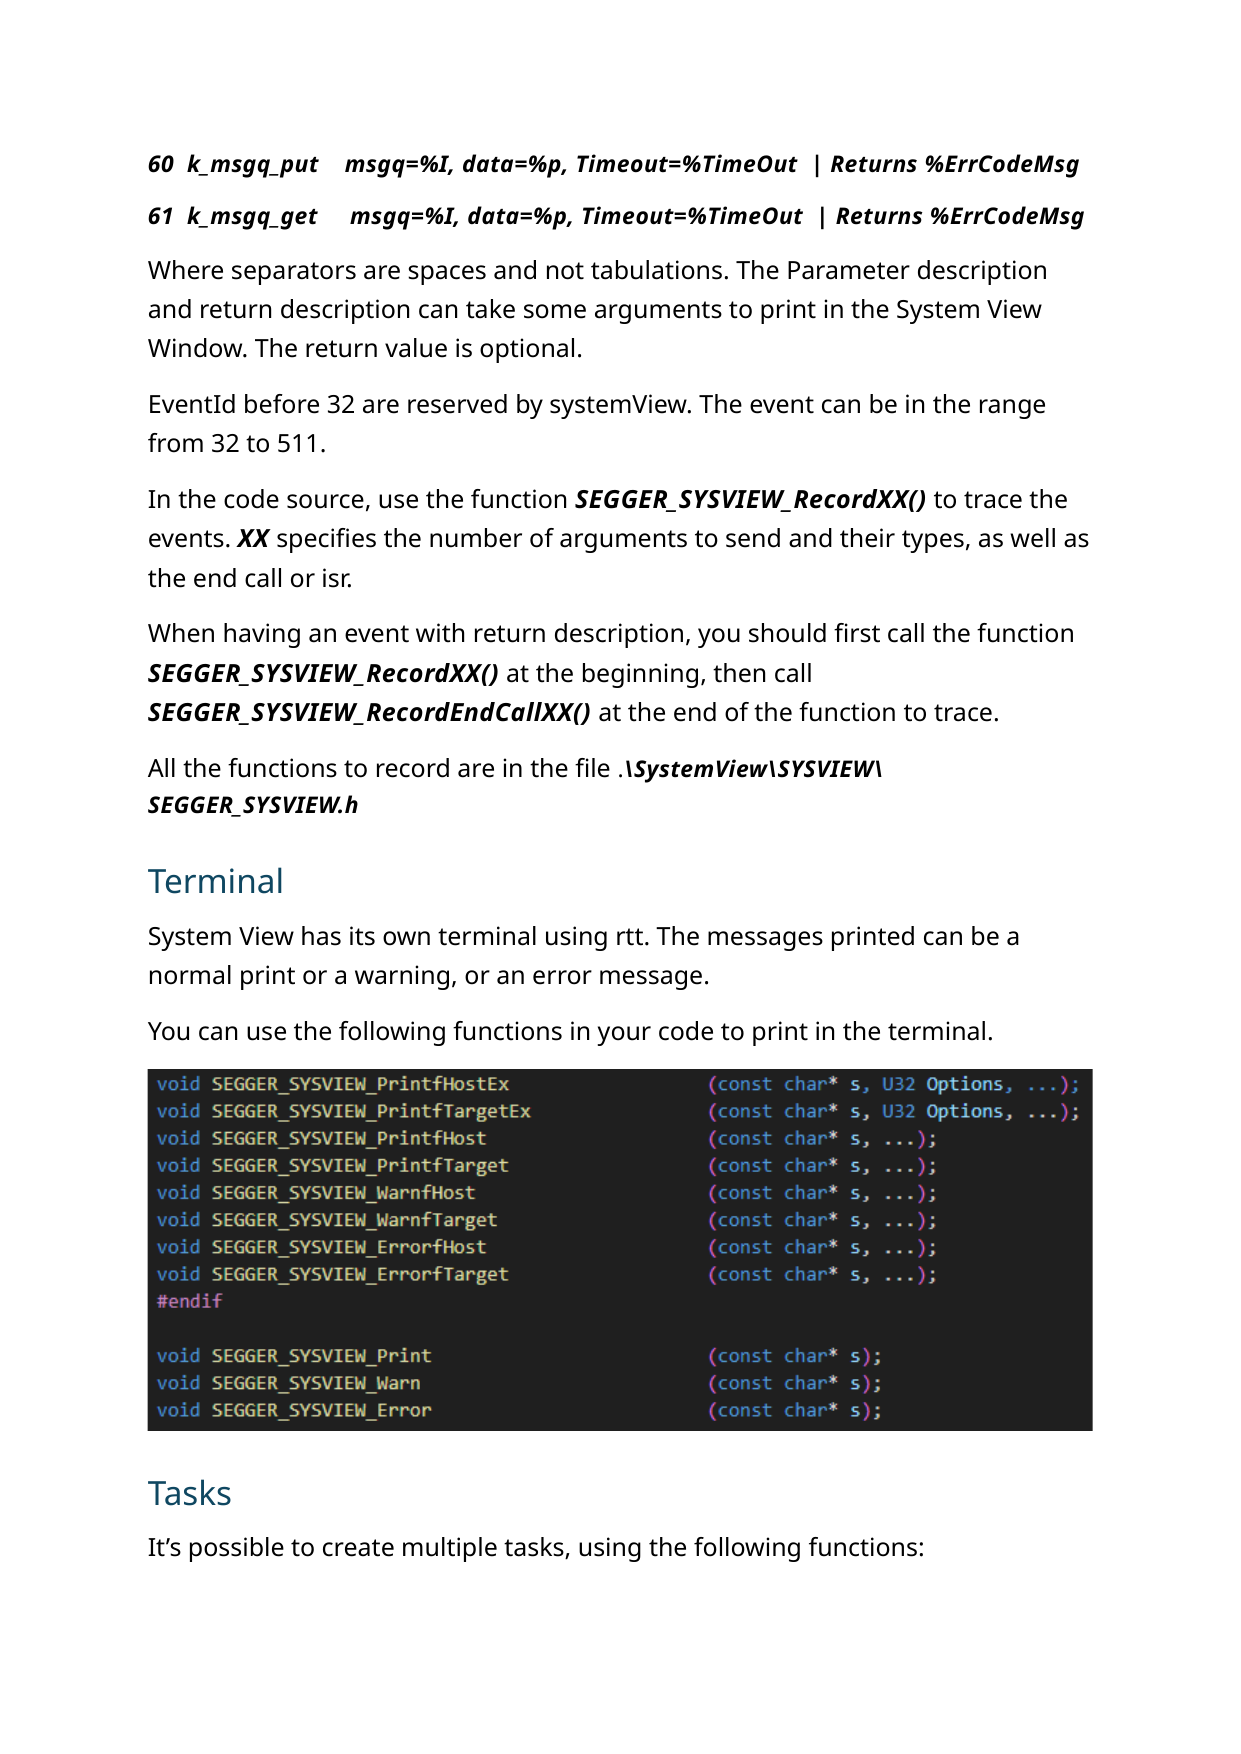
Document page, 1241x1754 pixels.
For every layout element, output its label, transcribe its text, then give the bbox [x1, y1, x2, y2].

text EventId before 32 are reserved by systemView. The event can be in the range from 32 to 511. [148, 387, 1093, 460]
text Where separators are spaces and not tabulations. The Parameter description and return description can take some arguments to print in the System View Window. The return value is optional. [148, 253, 1093, 365]
subtitle Terminal [148, 858, 1093, 904]
text 61 k_msgq_get msgq=%I, data=%p, Timeout=%TimeOut | Returns %ErrCodeMsg [148, 200, 1093, 231]
text All the functions to record are in the file .\SystemView\SYSVIEW\SEGGER_SYSVIEW.h [148, 750, 1093, 820]
text When having an event with return description, you should first call the function SEGGER_SYSVIEW_RecordXX() at the beginning, then call SEGGER_SYSVIEW_RecordEndCallXX() at the end of the function to trace. [148, 616, 1093, 728]
text System View has its own terminal using rtt. The messages printed can be a normal print or a warning, or an error message. [148, 919, 1093, 992]
text 60 k_msgq_put msgq=%I, data=%p, Timeout=%TimeOut | Returns %ErrCodeMsg [148, 148, 1093, 179]
text You can use the following functions in your code to print in the terminal. [148, 1014, 1093, 1048]
text It’s possible to create multiple tasks, using the following functions: [148, 1530, 1093, 1564]
text In the code source, use the function SEGGER_SYSVIEW_RecordXX() to trace the events. XX specifies the number of arguments to send and their types, as well as the end call or isr. [148, 482, 1093, 594]
subtitle Tasks [148, 1469, 1093, 1515]
